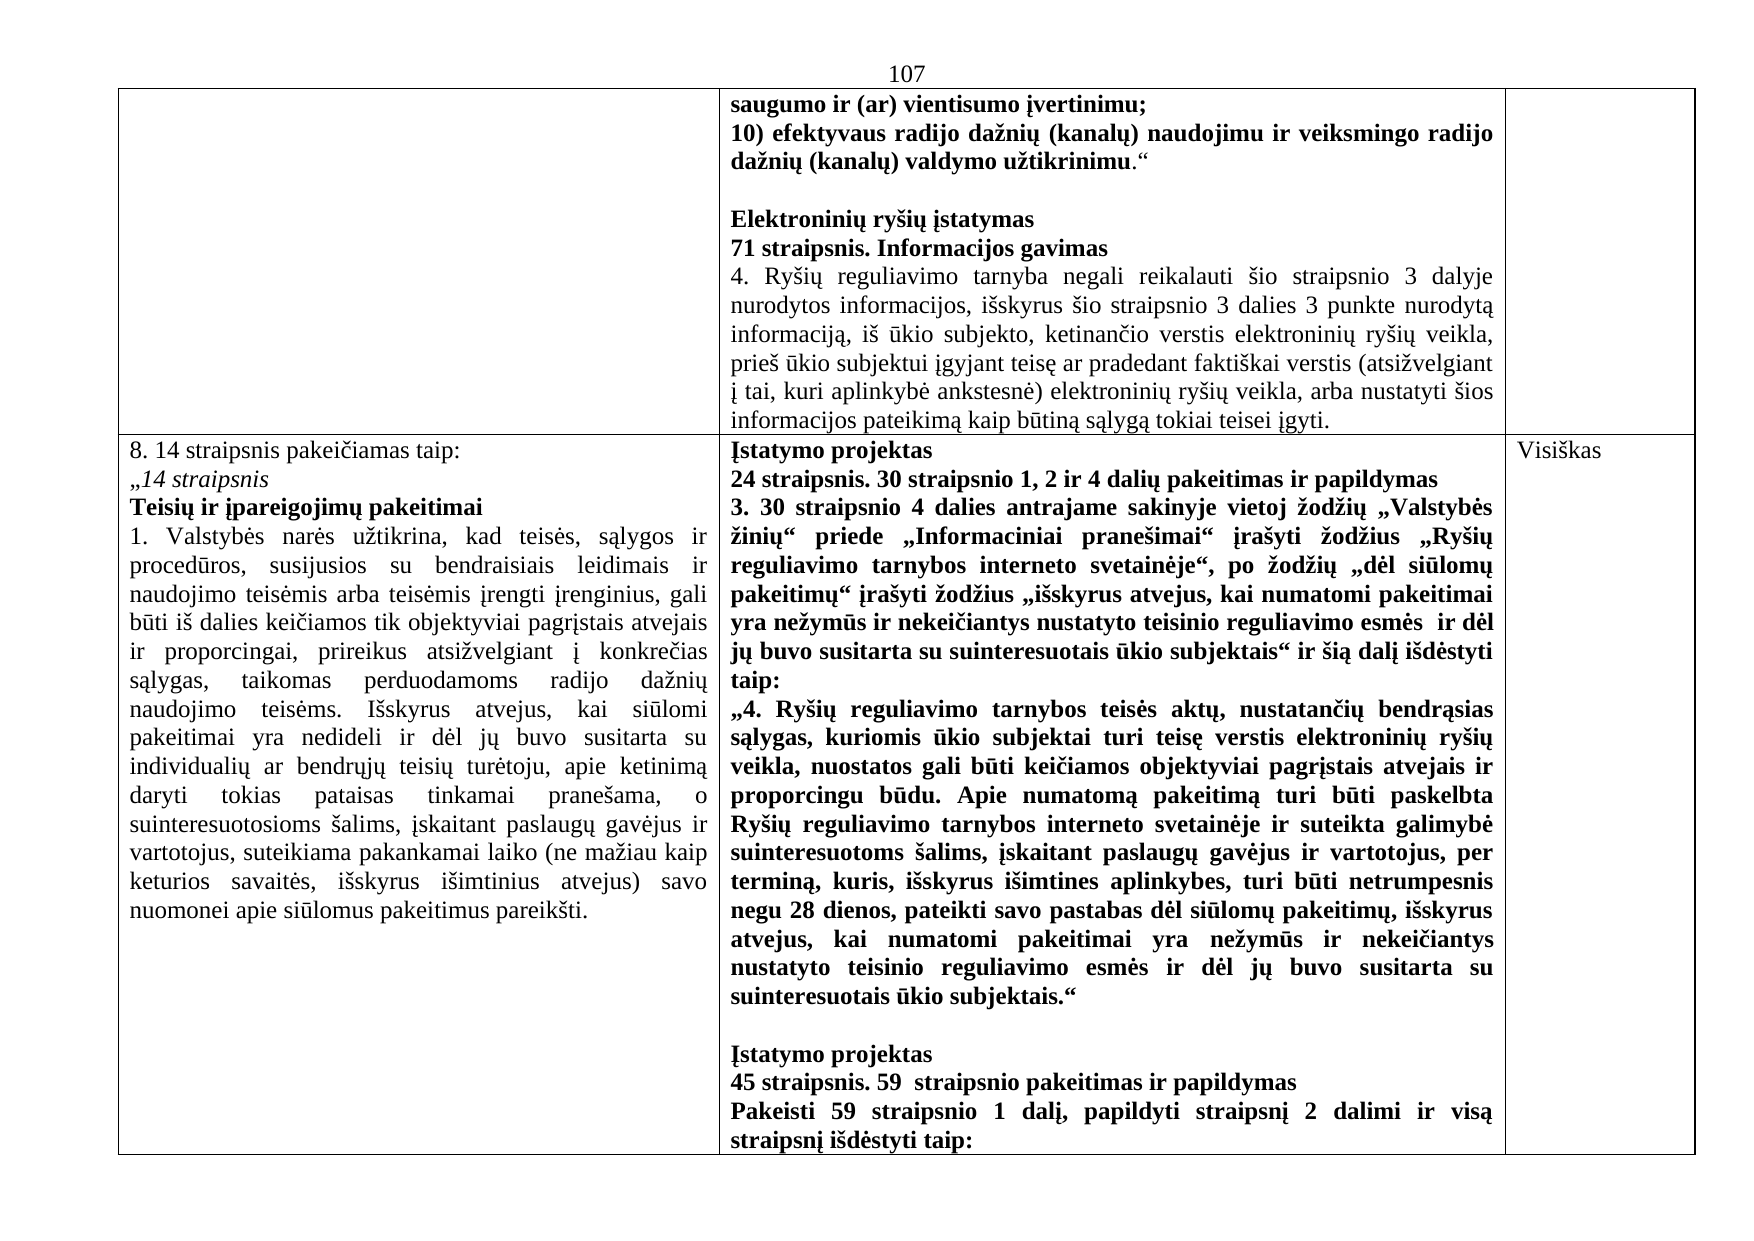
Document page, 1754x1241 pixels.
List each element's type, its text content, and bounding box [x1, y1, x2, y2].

table_cell [119, 89, 719, 434]
table_cell 8. 14 straipsnis pakeičiamas taip: „14 straipsnis Teisių ir įpareigojimų pakeitimai 1. Valstybės narės užtikrina, kad teisės, sąlygos ir procedūros, susijusios su bendraisiais leidimais ir naudojimo teisėmis arba teisėmis įrengti įrenginius, gali būti iš dalies keičiamos tik objektyviai pagrįstais atvejais ir proporcingai, prireikus atsižvelgiant į konkrečias sąlygas, taikomas perduodamoms radijo dažnių naudojimo teisėms. Išskyrus atvejus, kai siūlomi pakeitimai yra nedideli ir dėl jų buvo susitarta su individualių ar bendrųjų teisių turėtoju, apie ketinimą daryti tokias pataisas tinkamai pranešama, o suinteresuotosioms šalims, įskaitant paslaugų gavėjus ir vartotojus, suteikiama pakankamai laiko (ne mažiau kaip keturios savaitės, išskyrus išimtinius atvejus) savo nuomonei apie siūlomus pakeitimus pareikšti. [119, 435, 719, 1154]
table_cell saugumo ir (ar) vientisumo įvertinimu; 10) efektyvaus radijo dažnių (kanalų) naudojimu ir veiksmingo radijo dažnių (kanalų) valdymo užtikrinimu.“ Elektroninių ryšių įstatymas 71 straipsnis. Informacijos gavimas 4. Ryšių reguliavimo tarnyba negali reikalauti šio straipsnio 3 dalyje nurodytos informacijos, išskyrus šio straipsnio 3 dalies 3 punkte nurodytą informaciją, iš ūkio subjekto, ketinančio verstis elektroninių ryšių veikla, prieš ūkio subjektui įgyjant teisę ar pradedant faktiškai verstis (atsižvelgiant į tai, kuri aplinkybė ankstesnė) elektroninių ryšių veikla, arba nustatyti šios informacijos pateikimą kaip būtiną sąlygą tokiai teisei įgyti. [720, 89, 1505, 434]
table_cell Visiškas [1506, 435, 1694, 1154]
table_cell [1506, 89, 1694, 434]
table_cell Įstatymo projektas 24 straipsnis. 30 straipsnio 1, 2 ir 4 dalių pakeitimas ir papildymas 3. 30 straipsnio 4 dalies antrajame sakinyje vietoj žodžių „Valstybės žinių“ priede „Informaciniai pranešimai“ įrašyti žodžius „Ryšių reguliavimo tarnybos interneto svetainėje“, po žodžių „dėl siūlomų pakeitimų“ įrašyti žodžius „išskyrus atvejus, kai numatomi pakeitimai yra nežymūs ir nekeičiantys nustatyto teisinio reguliavimo esmės ir dėl jų buvo susitarta su suinteresuotais ūkio subjektais“ ir šią dalį išdėstyti taip: „4. Ryšių reguliavimo tarnybos teisės aktų, nustatančių bendrąsias sąlygas, kuriomis ūkio subjektai turi teisę verstis elektroninių ryšių veikla, nuostatos gali būti keičiamos objektyviai pagrįstais atvejais ir proporcingu būdu. Apie numatomą pakeitimą turi būti paskelbta Ryšių reguliavimo tarnybos interneto svetainėje ir suteikta galimybė suinteresuotoms šalims, įskaitant paslaugų gavėjus ir vartotojus, per terminą, kuris, išskyrus išimtines aplinkybes, turi būti netrumpesnis negu 28 dienos, pateikti savo pastabas dėl siūlomų pakeitimų, išskyrus atvejus, kai numatomi pakeitimai yra nežymūs ir nekeičiantys nustatyto teisinio reguliavimo esmės ir dėl jų buvo susitarta su suinteresuotais ūkio subjektais.“ Įstatymo projektas 45 straipsnis. 59 straipsnio pakeitimas ir papildymas Pakeisti 59 straipsnio 1 dalį, papildyti straipsnį 2 dalimi ir visą straipsnį išdėstyti taip: [720, 435, 1505, 1154]
